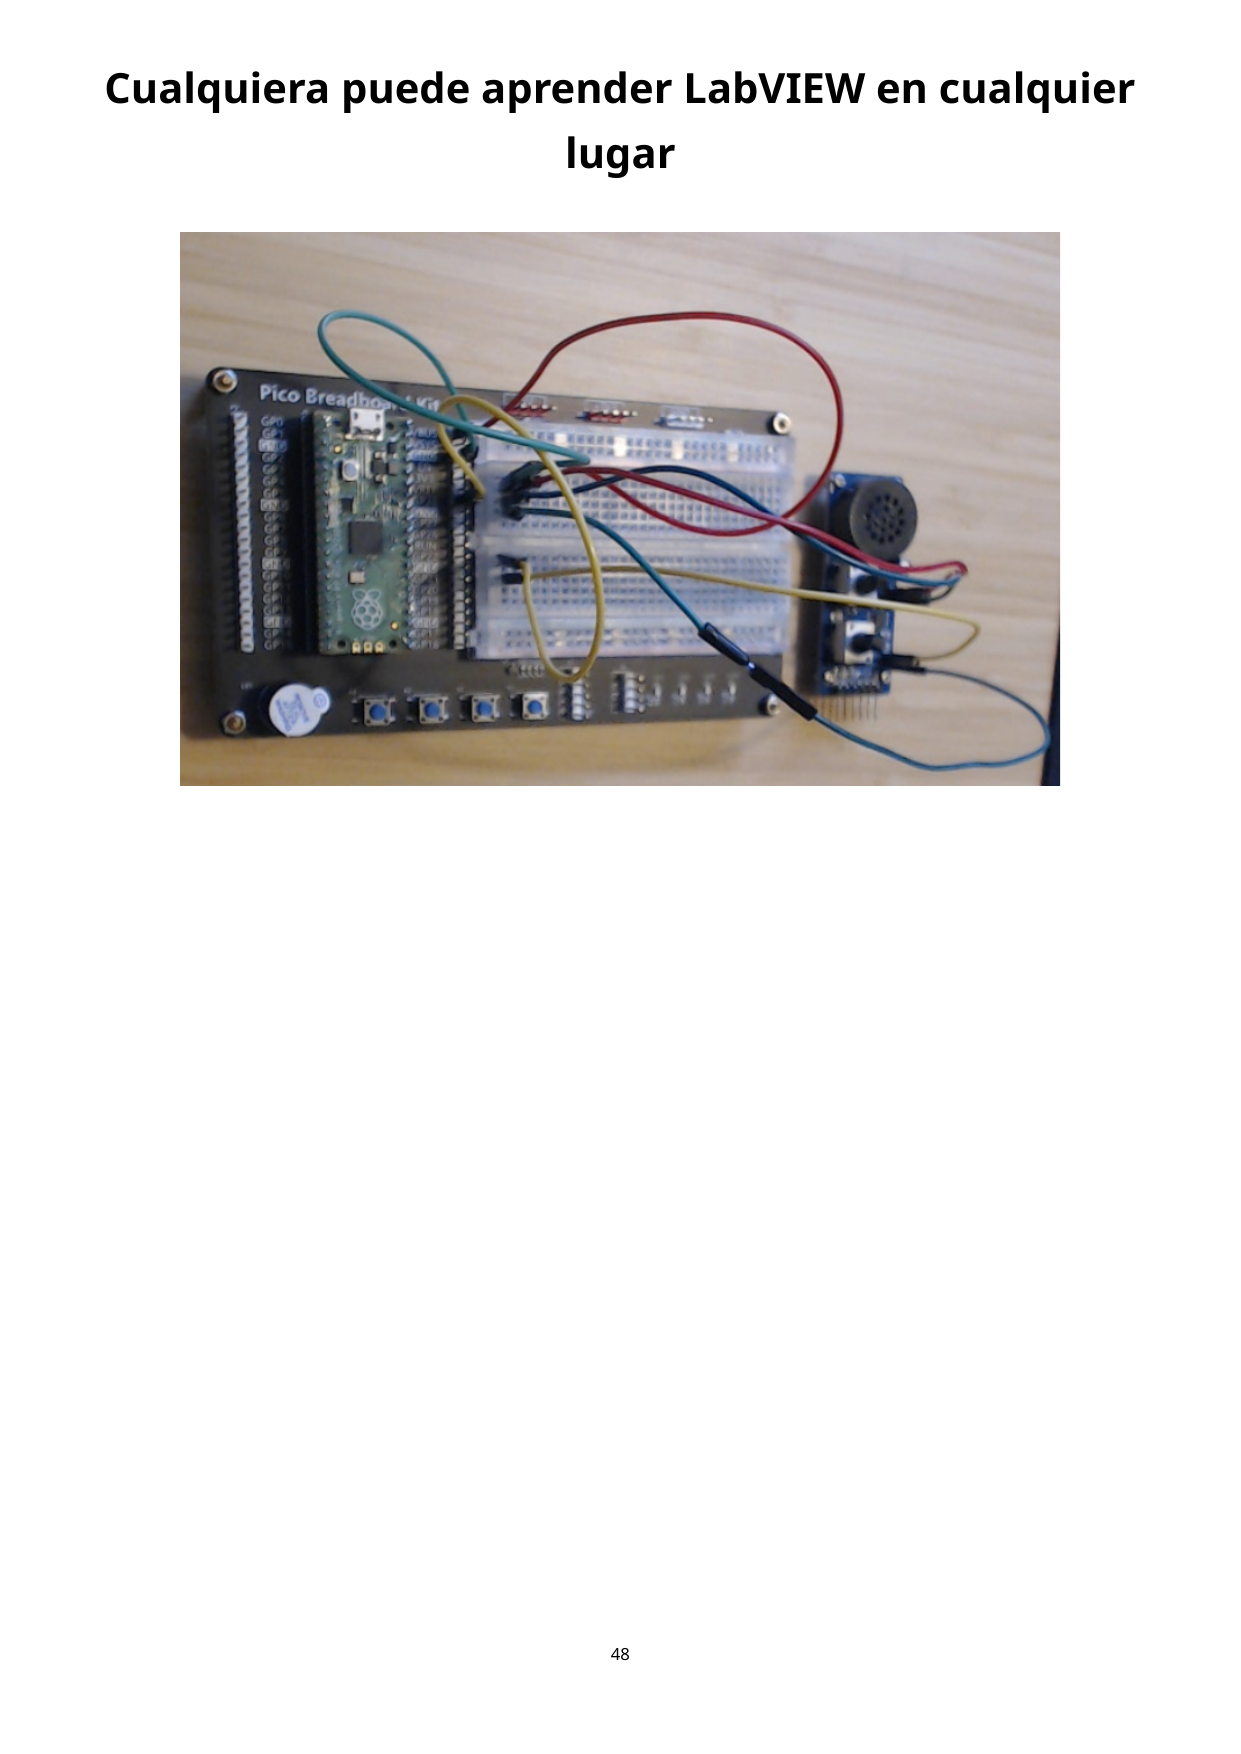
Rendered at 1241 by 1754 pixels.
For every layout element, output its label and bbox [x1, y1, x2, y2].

picture [180, 232, 1060, 786]
